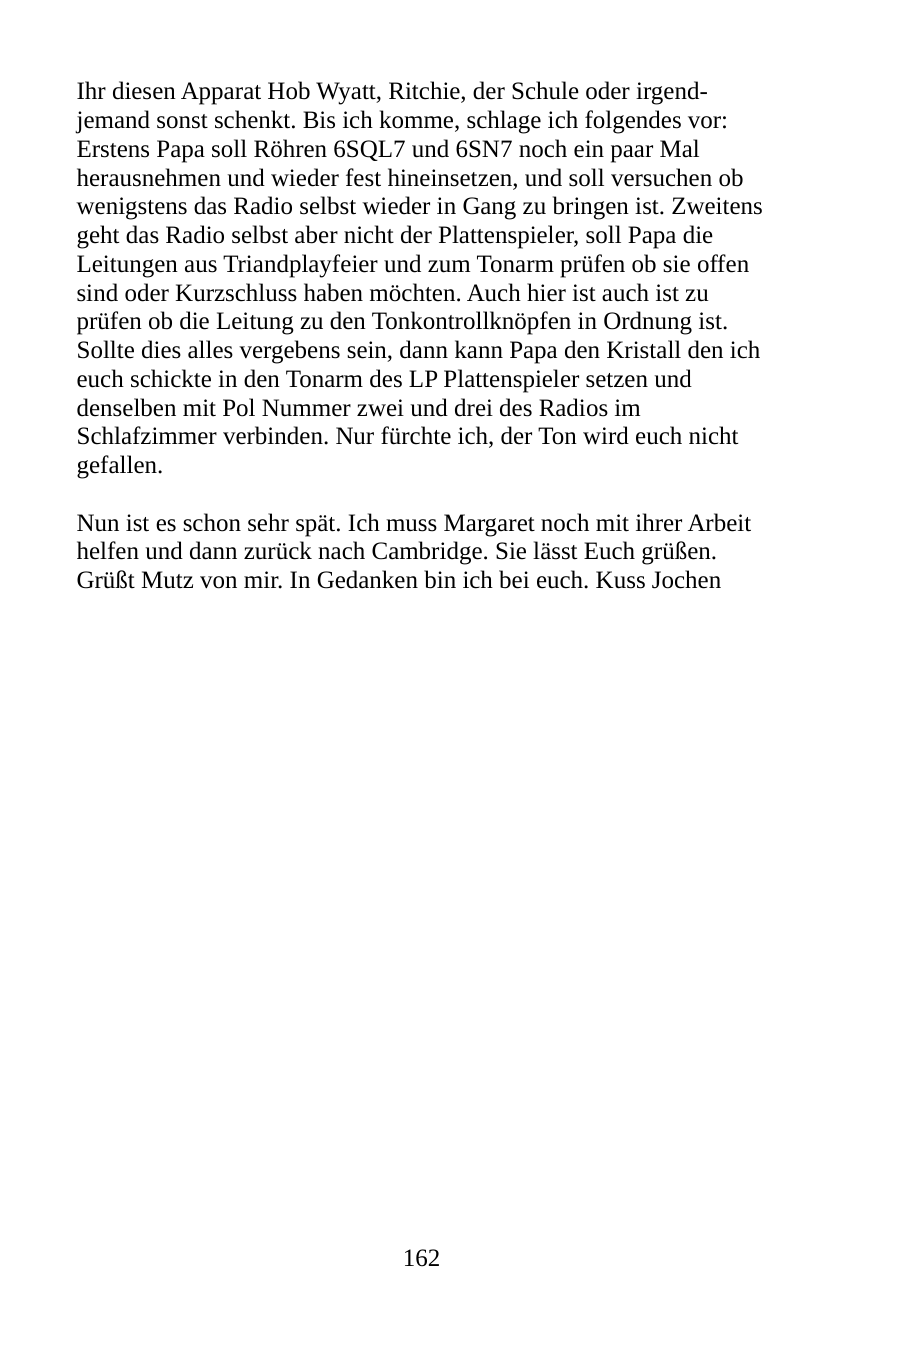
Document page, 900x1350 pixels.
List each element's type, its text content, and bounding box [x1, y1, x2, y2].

text Nun ist es schon sehr spät. Ich muss Margaret noch mit ihrer Arbeit helfen und dann zurück nach Cambridge. Sie lässt Euch grüßen. Grüßt Mutz von mir. In Gedanken bin ich bei euch. Kuss Jochen [76, 508, 766, 594]
text Ihr diesen Apparat Hob Wyatt, Ritchie, der Schule oder irgend-jemand sonst schenkt. Bis ich komme, schlage ich folgendes vor: Erstens Papa soll Röhren 6SQL7 und 6SN7 noch ein paar Mal herausnehmen und wieder fest hineinsetzen, und soll versuchen ob wenigstens das Radio selbst wieder in Gang zu bringen ist. Zweitens geht das Radio selbst aber nicht der Plattenspieler, soll Papa die Leitungen aus Triandplayfeier und zum Tonarm prüfen ob sie offen sind oder Kurzschluss haben möchten. Auch hier ist auch ist zu prüfen ob die Leitung zu den Tonkontrollknöpfen in Ordnung ist. Sollte dies alles vergebens sein, dann kann Papa den Kristall den ich euch schickte in den Tonarm des LP Plattenspieler setzen und denselben mit Pol Nummer zwei und drei des Radios im Schlafzimmer verbinden. Nur fürchte ich, der Ton wird euch nicht gefallen. [76, 76, 766, 479]
